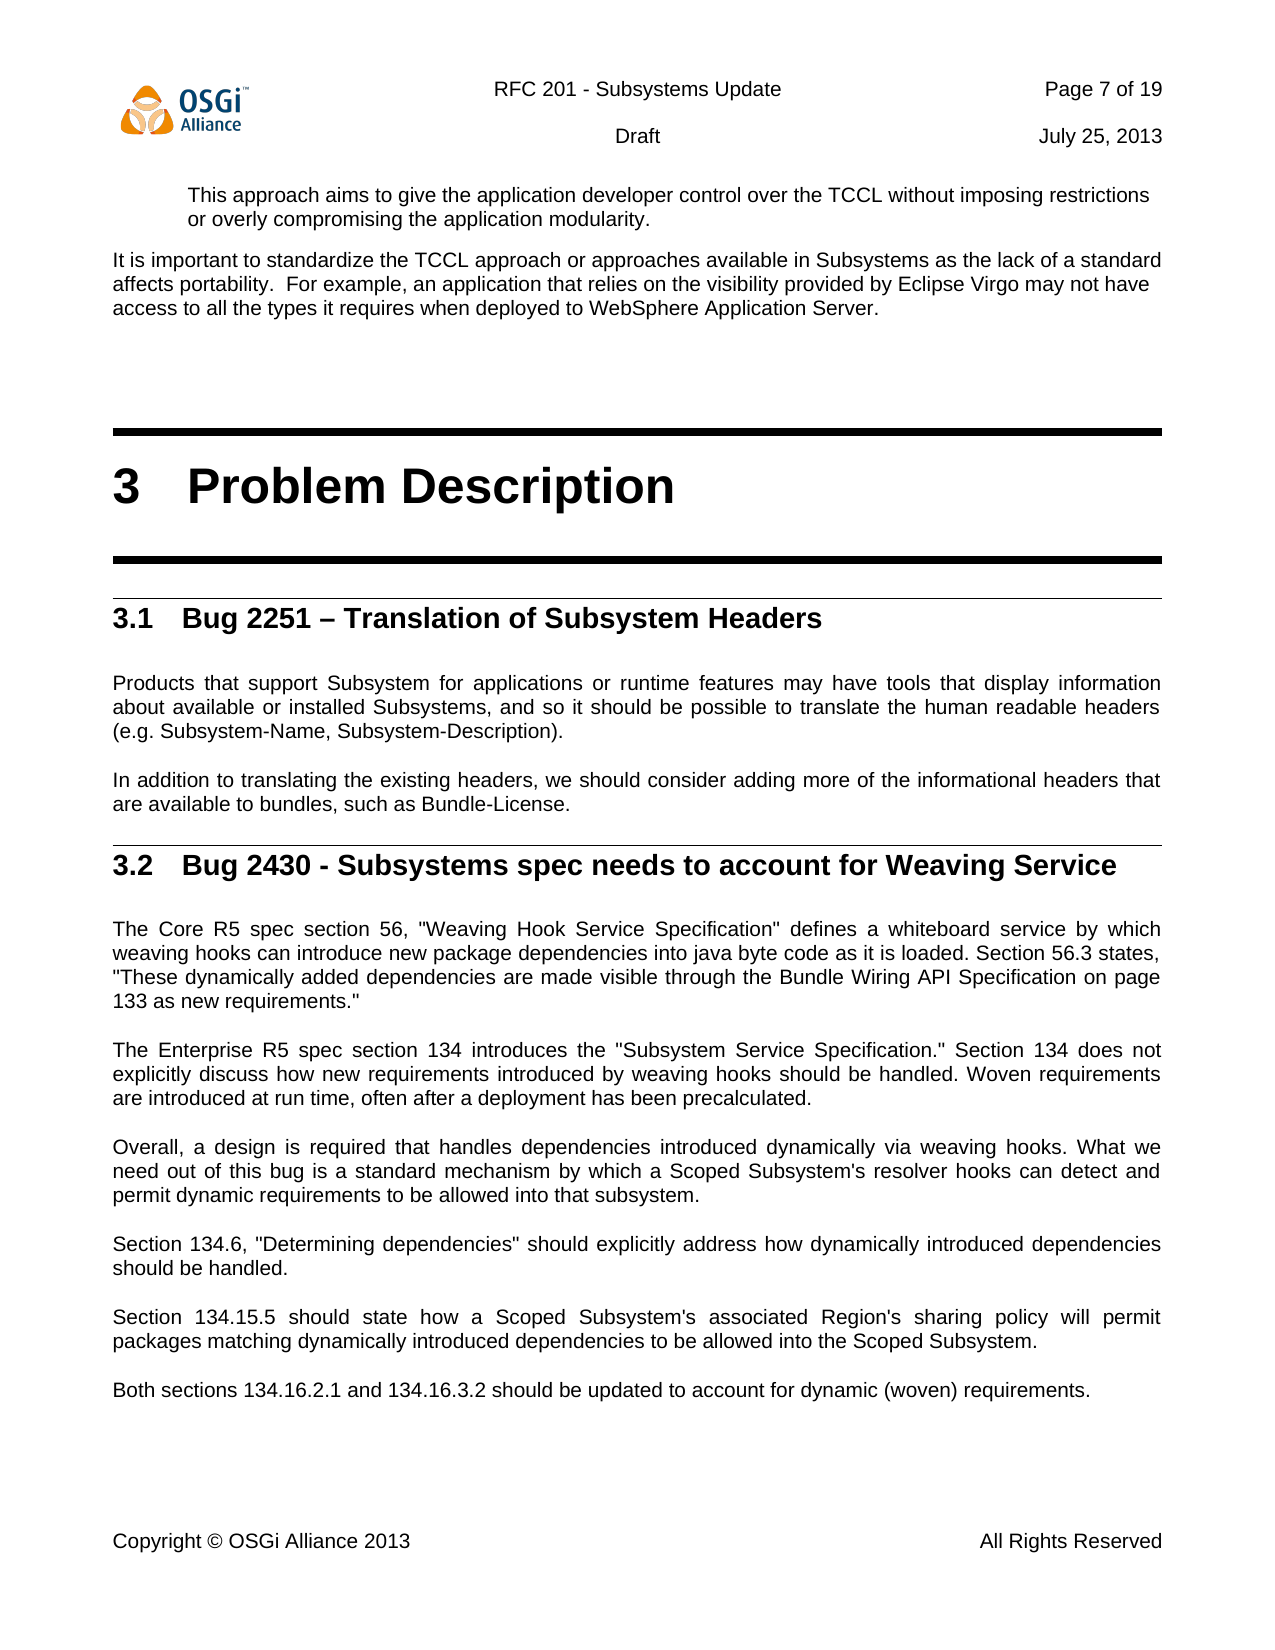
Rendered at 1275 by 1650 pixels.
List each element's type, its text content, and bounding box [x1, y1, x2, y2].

picture [113, 78, 257, 142]
list This approach aims to give the application developer control over the TCCL without imposing restrictions or overly compromising the application modularity. [150, 159, 1162, 231]
subtitle Bug 2430 - Subsystems spec needs to account for Weaving Service [112, 846, 1162, 881]
text Overall, a design is required that handles dependencies introduced dynamically via weaving hooks. What we need out of this bug is a standard mechanism by which a Scoped Subsystem's resolver hooks can detect and permit dynamic requirements to be allowed into that subsystem. [112, 1135, 1162, 1207]
text Both sections 134.16.2.1 and 134.16.3.2 should be updated to account for dynamic (woven) requirements. [112, 1378, 1162, 1402]
text Products that support Subsystem for applications or runtime features may have tools that display information about available or installed Subsystems, and so it should be possible to translate the human readable headers (e.g. Subsystem-Name, Subsystem-Description). [112, 671, 1162, 742]
text Section 134.6, "Determining dependencies" should explicitly address how dynamically introduced dependencies should be handled. [112, 1232, 1162, 1280]
text The Enterprise R5 spec section 134 introduces the "Subsystem Service Specification." Section 134 does not explicitly discuss how new requirements introduced by weaving hooks should be handled. Woven requirements are introduced at run time, often after a deployment has been precalculated. [112, 1038, 1162, 1110]
text In addition to translating the existing headers, we should consider adding more of the informational headers that are available to bundles, such as Bundle-License. [112, 767, 1162, 815]
subtitle Problem Description [112, 429, 1162, 564]
text The Core R5 spec section 56, "Weaving Hook Service Specification" defines a whiteboard service by which weaving hooks can introduce new package dependencies into java byte code as it is loaded. Section 56.3 states, "These dynamically added dependencies are made visible through the Bundle Wiring API Specification on page 133 as new requirements." [112, 917, 1162, 1013]
text Section 134.15.5 should state how a Scoped Subsystem's associated Region's sharing policy will permit packages matching dynamically introduced dependencies to be allowed into the Scoped Subsystem. [112, 1305, 1162, 1353]
subtitle Bug 2251 – Translation of Subsystem Headers [112, 599, 1162, 634]
text It is important to standardize the TCCL approach or approaches available in Subsystems as the lack of a standard affects portability. For example, an application that relies on the visibility provided by Eclipse Virgo may not have access to all the types it requires when deployed to WebSphere Application Server. [112, 247, 1162, 319]
